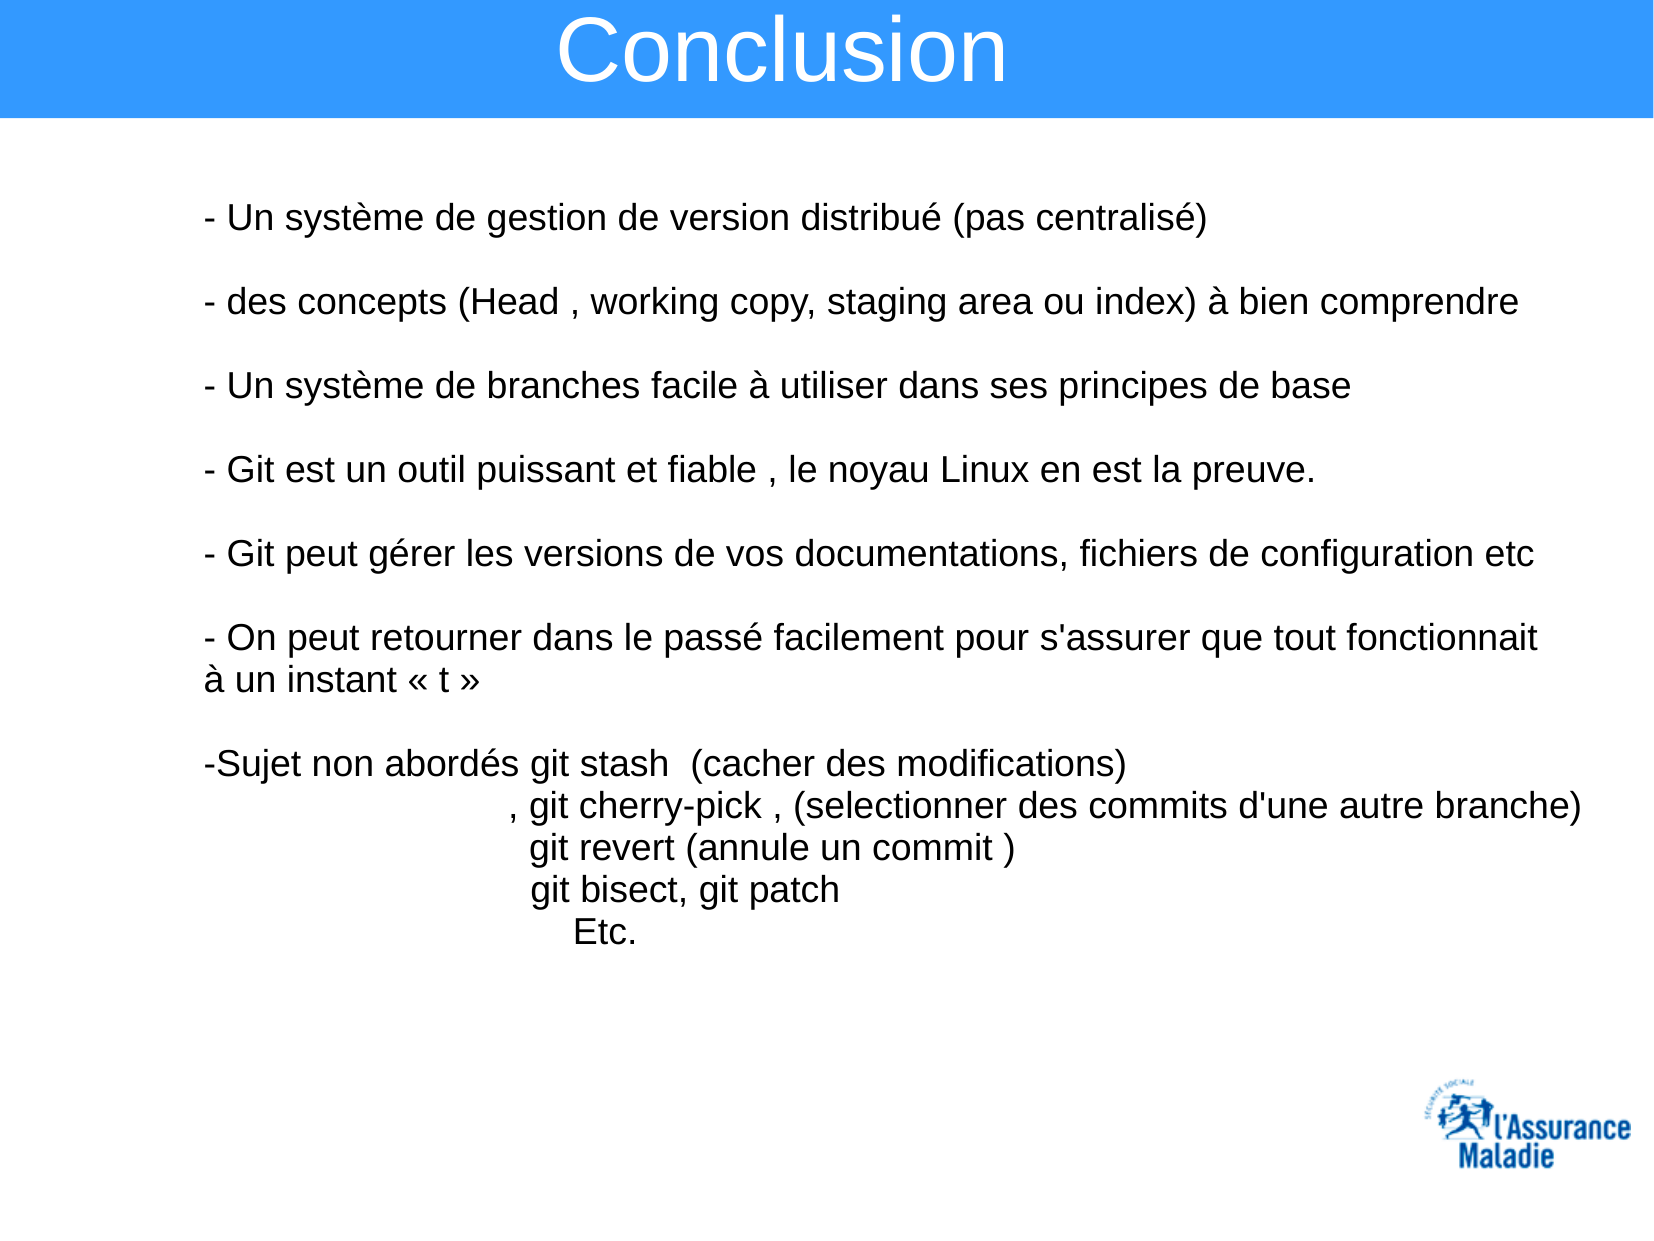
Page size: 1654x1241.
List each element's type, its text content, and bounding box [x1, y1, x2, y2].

title Conclusion [0, 0, 1654, 119]
text_box - Un système de gestion de version distribué (pas centralisé) - des concepts (Head , working copy, staging area ou index) à bien comprendre - Un système de branches facile à utiliser dans ses principes de base - Git est un outil puissant et fiable , le noyau Linux en est la preuve. - Git peut gérer les versions de vos documentations, fichiers de configuration etc - On peut retourner dans le passé facilement pour s'assurer que tout fonctionnait à un instant « t » -Sujet non abordés git stash (cacher des modifications) , git cherry-pick , (selectionner des commits d'une autre branche) git revert (annule un commit ) git bisect, git patch Etc. [188, 188, 1598, 1002]
picture [1403, 1075, 1631, 1170]
